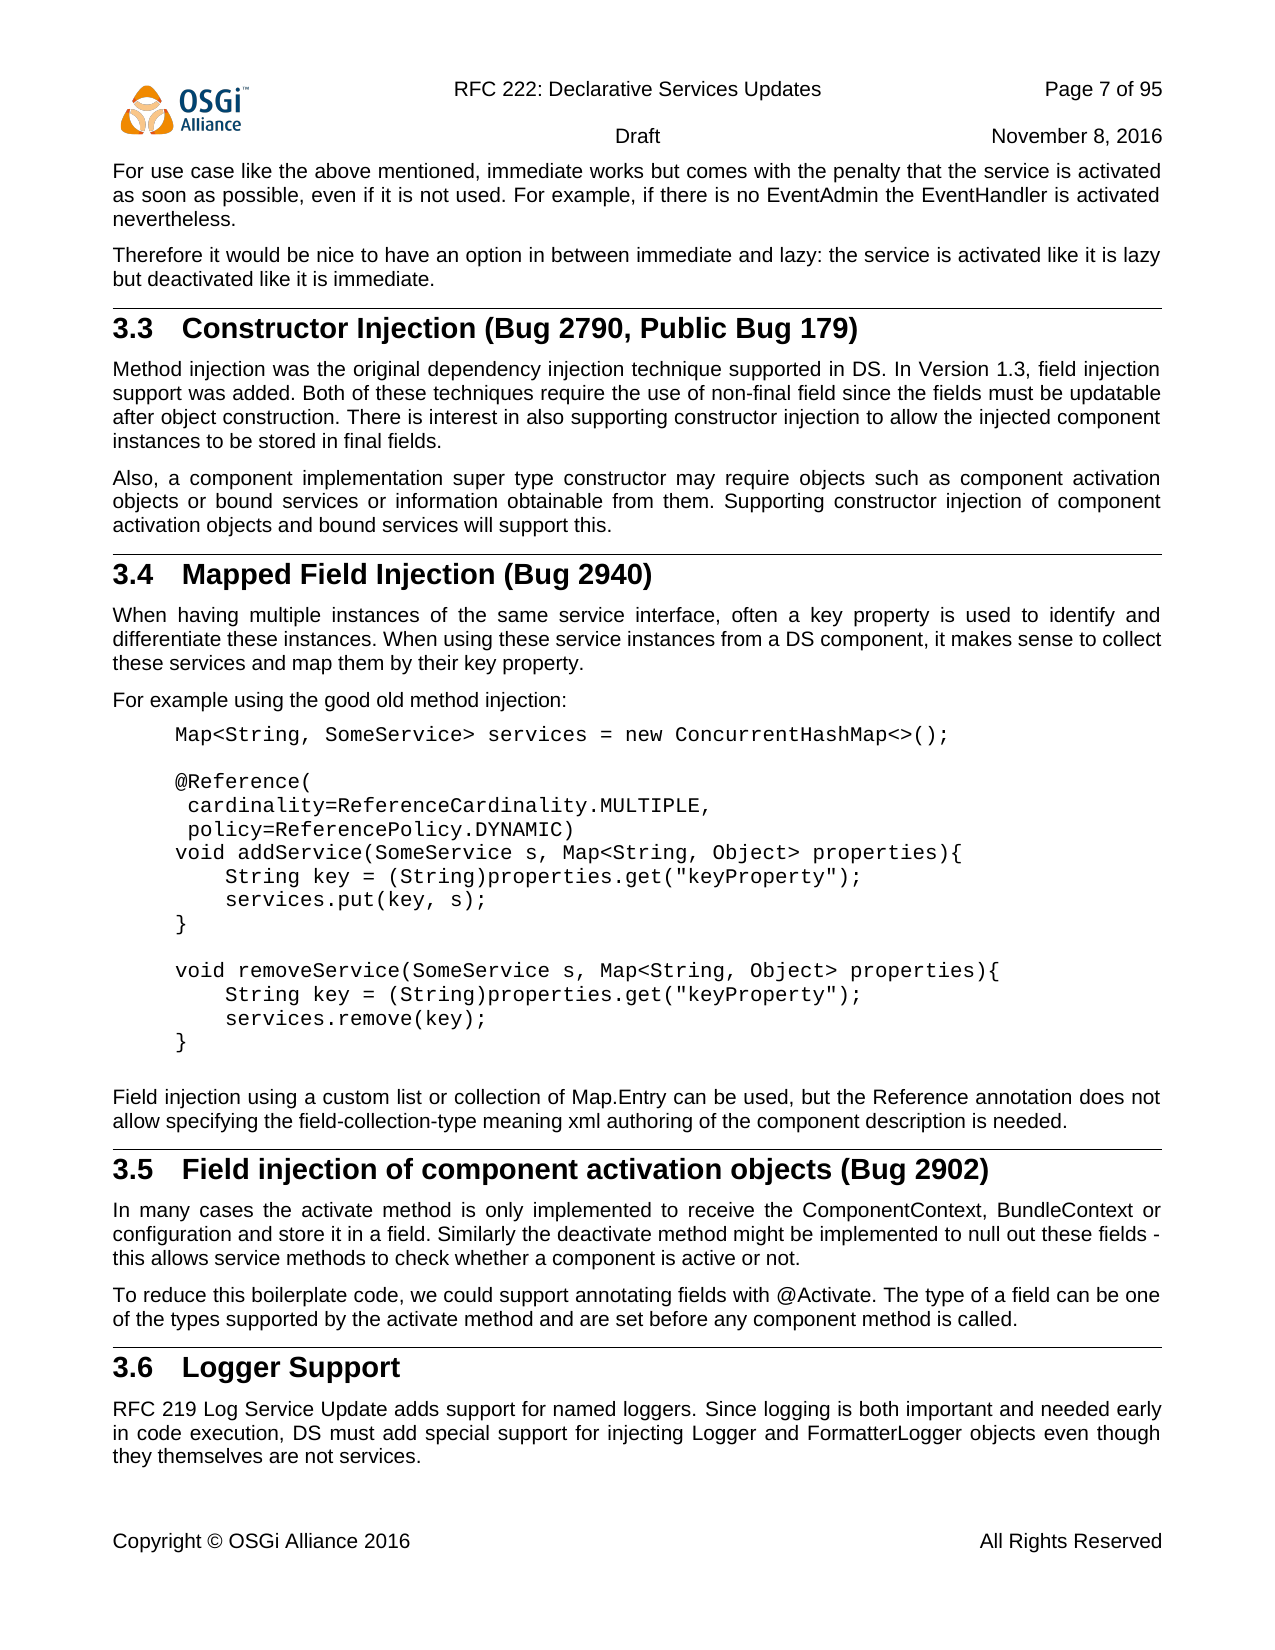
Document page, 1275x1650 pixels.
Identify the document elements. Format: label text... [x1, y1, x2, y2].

text void addService(SomeService s, Map<String, Object> properties){ [112, 842, 1162, 866]
text cardinality=ReferenceCardinality.MULTIPLE, [112, 795, 1162, 818]
text services.put(key, s); [112, 889, 1162, 913]
text String key = (String)properties.get("keyProperty"); [112, 984, 1162, 1008]
text Field injection using a custom list or collection of Map.Entry can be used, but the Reference annotation does not allow specifying the field-collection-type meaning xml authoring of the component description is needed. [112, 1084, 1162, 1132]
subtitle Mapped Field Injection (Bug 2940) [112, 555, 1162, 591]
text } [112, 913, 1162, 937]
text When having multiple instances of the same service interface, often a key property is used to identify and differentiate these instances. When using these service instances from a DS component, it makes sense to collect these services and map them by their key property. [112, 603, 1162, 675]
picture [113, 78, 257, 142]
subtitle Logger Support [112, 1348, 1162, 1384]
text For example using the good old method injection: [112, 687, 1162, 711]
text } [112, 1031, 1162, 1055]
text To reduce this boilerplate code, we could support annotating fields with @Activate. The type of a field can be one of the types supported by the activate method and are set before any component method is called. [112, 1283, 1162, 1331]
text Also, a component implementation super type constructor may require objects such as component activation objects or bound services or information obtainable from them. Supporting constructor injection of component activation objects and bound services will support this. [112, 465, 1162, 537]
subtitle Field injection of component activation objects (Bug 2902) [112, 1150, 1162, 1186]
text services.remove(key); [112, 1008, 1162, 1031]
subtitle Constructor Injection (Bug 2790, Public Bug 179) [112, 309, 1162, 344]
text RFC 219 Log Service Update adds support for named loggers. Since logging is both important and needed early in code execution, DS must add special support for injecting Logger and FormatterLogger objects even though they themselves are not services. [112, 1396, 1162, 1468]
text @Reference( [112, 771, 1162, 795]
text policy=ReferencePolicy.DYNAMIC) [112, 818, 1162, 842]
text For use case like the above mentioned, immediate works but comes with the penalty that the service is activated as soon as possible, even if it is not used. For example, if there is no EventAdmin the EventHandler is activated nevertheless. [112, 159, 1162, 231]
text String key = (String)properties.get("keyProperty"); [112, 866, 1162, 889]
text Therefore it would be nice to have an option in between immediate and lazy: the service is activated like it is lazy but deactivated like it is immediate. [112, 243, 1162, 291]
text Map<String, SomeService> services = new ConcurrentHashMap<>(); [112, 724, 1162, 748]
text void removeService(SomeService s, Map<String, Object> properties){ [112, 960, 1162, 984]
text In many cases the activate method is only implemented to receive the ComponentContext, BundleContext or configuration and store it in a field. Similarly the deactivate method might be implemented to null out these fields - this allows service methods to check whether a component is active or not. [112, 1198, 1162, 1270]
text Method injection was the original dependency injection technique supported in DS. In Version 1.3, field injection support was added. Both of these techniques require the use of non-final field since the fields must be updatable after object construction. There is interest in also supporting constructor injection to allow the injected component instances to be stored in final fields. [112, 357, 1162, 453]
